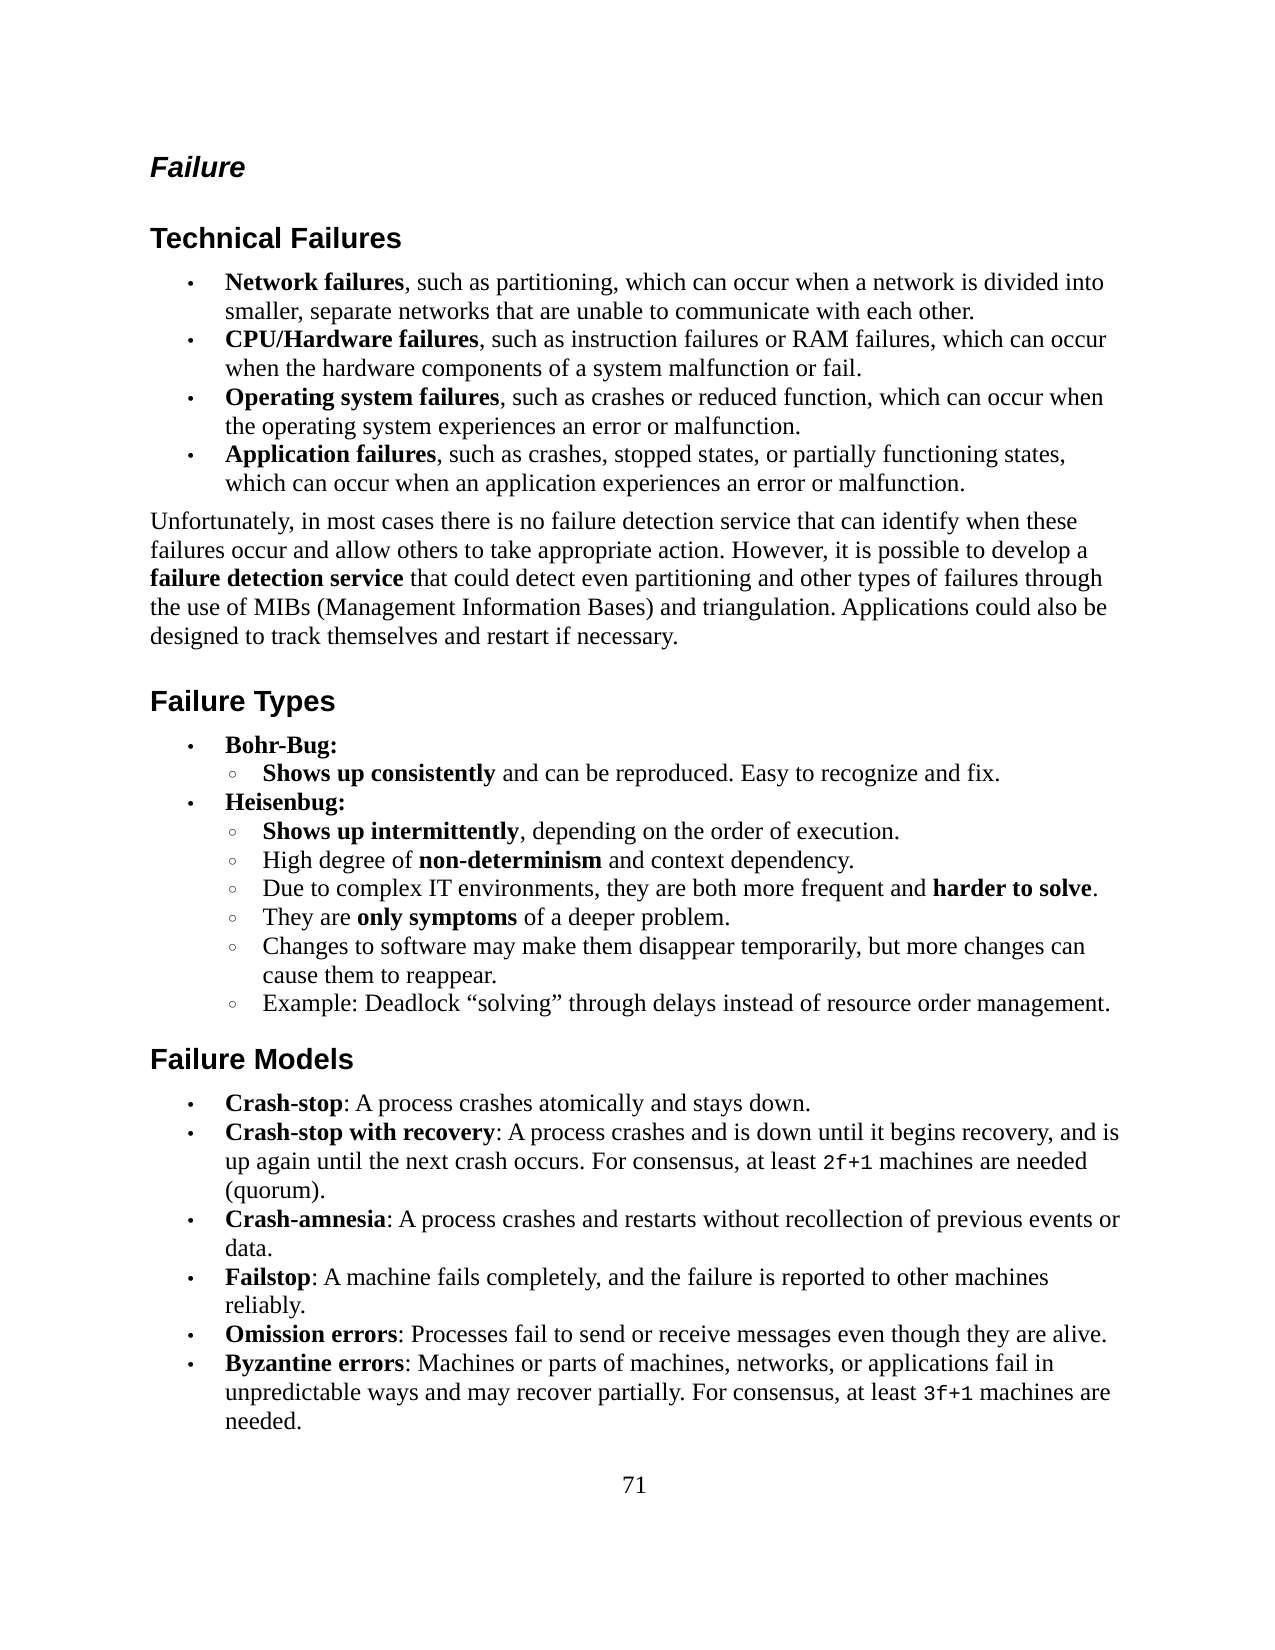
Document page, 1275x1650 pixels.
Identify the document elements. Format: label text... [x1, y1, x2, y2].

list Operating system failures, such as crashes or reduced function, which can occur when the operating system experiences an error or malfunction. [187, 382, 1125, 439]
list Changes to software may make them disappear temporarily, but more changes can cause them to reappear. [225, 931, 1125, 988]
list CPU/Hardware failures, such as instruction failures or RAM failures, which can occur when the hardware components of a system malfunction or fail. [187, 324, 1125, 382]
subtitle Technical Failures [150, 221, 1125, 254]
list Shows up consistently and can be reproduced. Easy to recognize and fix. [225, 758, 1125, 787]
list Example: Deadlock “solving” through delays instead of resource order management. [225, 988, 1125, 1017]
list Failstop: A machine fails completely, and the failure is reported to other machines reliably. [187, 1262, 1125, 1319]
list They are only symptoms of a deeper problem. [225, 902, 1125, 931]
list Application failures, such as crashes, stopped states, or partially functioning states, which can occur when an application experiences an error or malfunction. [187, 439, 1125, 497]
list Bohr-Bug: [187, 730, 1125, 758]
list Due to complex IT environments, they are both more frequent and harder to solve. [225, 873, 1125, 902]
list Crash-amnesia: A process crashes and restarts without recollection of previous events or data. [187, 1204, 1125, 1262]
list Crash-stop with recovery: A process crashes and is down until it begins recovery, and is up again until the next crash occurs. For consensus, at least 2f+1 machines are needed (quorum). [187, 1117, 1125, 1204]
subtitle Failure Models [150, 1042, 1125, 1076]
text Unfortunately, in most cases there is no failure detection service that can identify when these failures occur and allow others to take appropriate action. However, it is possible to develop a failure detection service that could detect even partitioning and other types of failures through the use of MIBs (Management Information Bases) and triangulation. Applications could also be designed to track themselves and restart if necessary. [150, 506, 1125, 650]
list Shows up intermittently, depending on the order of execution. [225, 816, 1125, 845]
list Heisenbug: [187, 787, 1125, 816]
list Omission errors: Processes fail to send or receive messages even though they are alive. [187, 1319, 1125, 1348]
list Network failures, such as partitioning, which can occur when a network is divided into smaller, separate networks that are unable to communicate with each other. [187, 267, 1125, 324]
list High degree of non-determinism and context dependency. [225, 845, 1125, 873]
subtitle Failure [150, 150, 1125, 183]
list Crash-stop: A process crashes atomically and stays down. [187, 1088, 1125, 1117]
subtitle Failure Types [150, 684, 1125, 717]
list Byzantine errors: Machines or parts of machines, networks, or applications fail in unpredictable ways and may recover partially. For consensus, at least 3f+1 machines are needed. [187, 1348, 1125, 1435]
